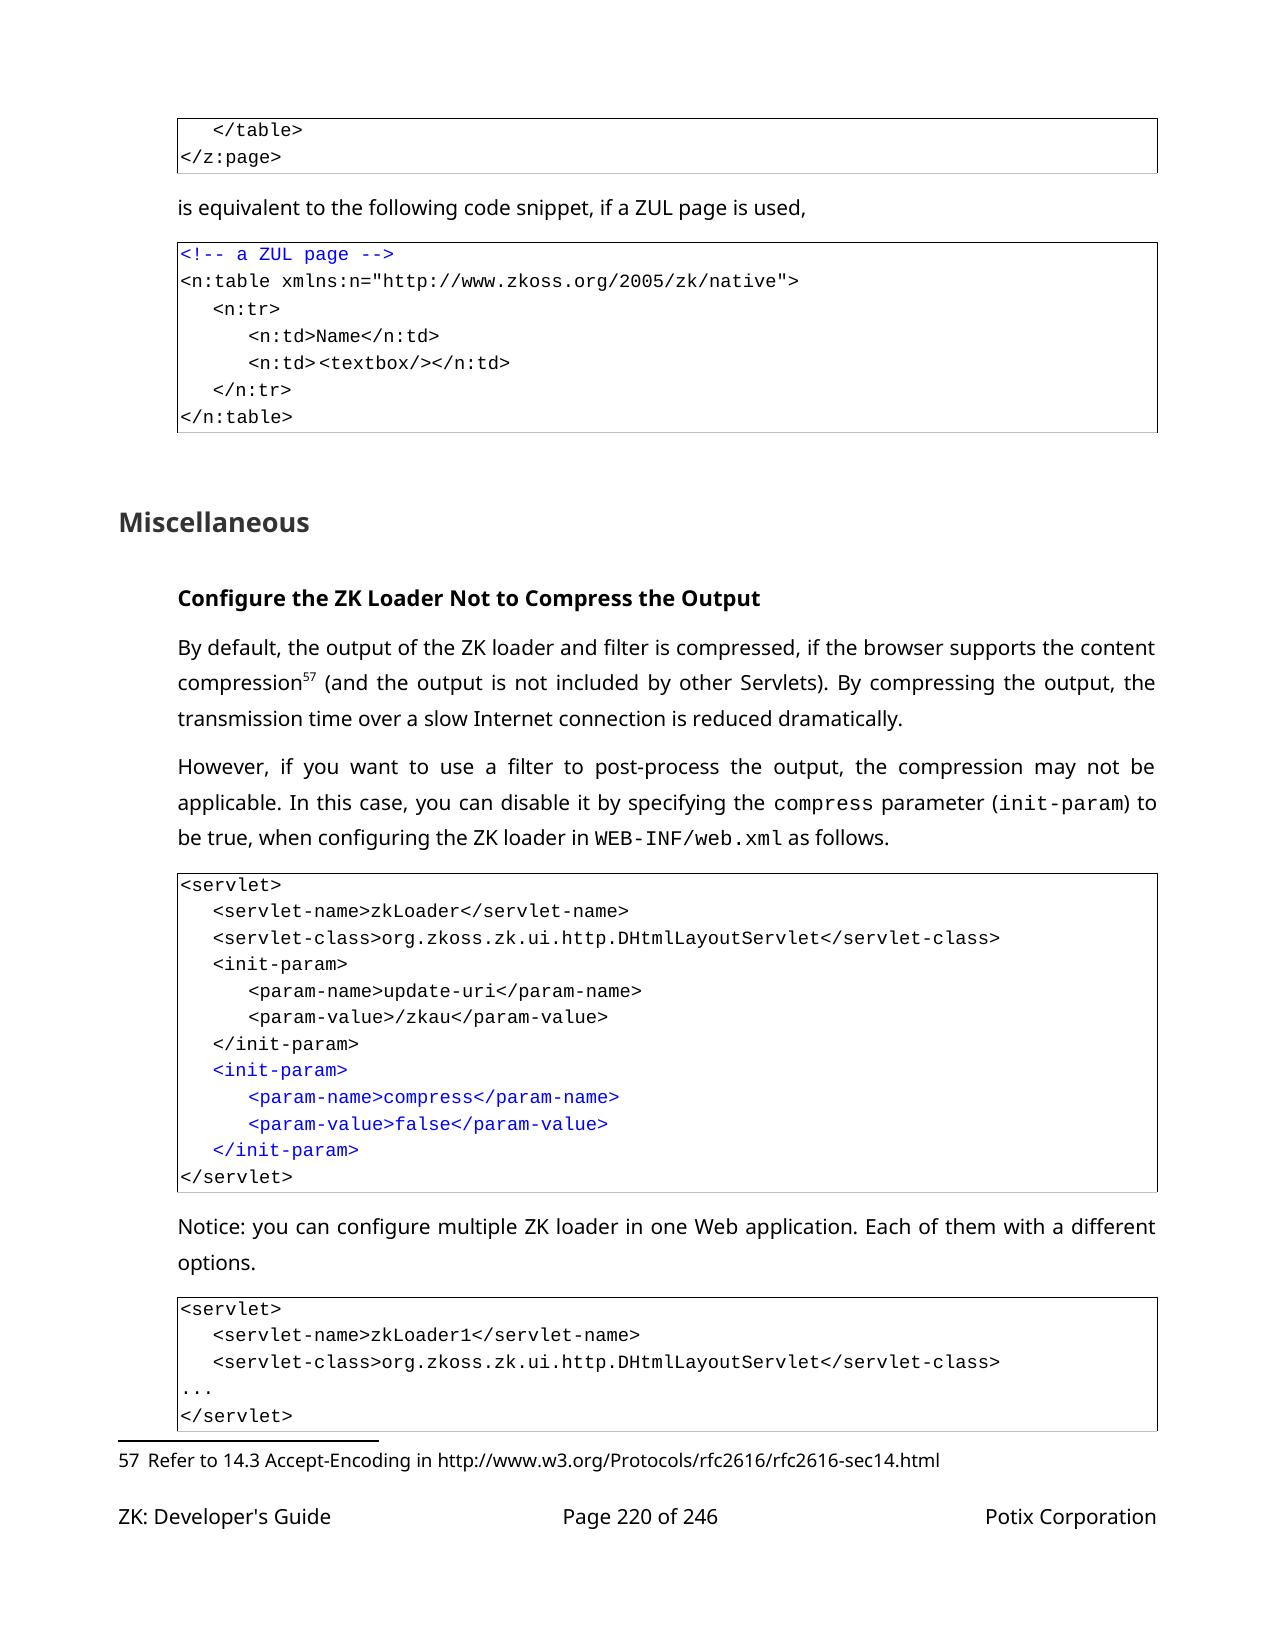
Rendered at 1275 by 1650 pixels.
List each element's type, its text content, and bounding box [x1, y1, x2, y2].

text Refer to 14.3 Accept-Encoding in http://www.w3.org/Protocols/rfc2616/rfc2616-sec14.html [118, 1447, 1157, 1473]
text </z:page> [178, 145, 1157, 173]
text </n:tr> [178, 378, 1157, 402]
text </n:table> [178, 405, 1157, 432]
text </servlet> [178, 1403, 1157, 1431]
text <servlet> <servlet-name>zkLoader</servlet-name> <servlet-class>org.zkoss.zk.ui.http.DHtmlLayoutServlet</servlet-class> <init-param> <param-name>update-uri</param-name> <param-value>/zkau</param-value> </init-param> <init-param> <param-name>compress</param-name> <param-value>false</param-value> </init-param> </servlet> [178, 874, 1157, 1192]
text <n:tr> [178, 296, 1157, 321]
subtitle Configure the ZK Loader Not to Compress the Output [177, 583, 1157, 613]
text <servlet> <servlet-name>zkLoader1</servlet-name> <servlet-class>org.zkoss.zk.ui.http.DHtmlLayoutServlet</servlet-class> ... [178, 1298, 1157, 1401]
text is equivalent to the following code snippet, if a ZUL page is used, [177, 193, 1157, 221]
text Notice: you can configure multiple ZK loader in one Web application. Each of them with a different options. [177, 1212, 1157, 1276]
text </table> [178, 119, 1157, 142]
text <n:td> <textbox/></n:td> [178, 351, 1157, 375]
text <n:td>Name</n:td> [178, 324, 1157, 348]
text However, if you want to use a filter to post-process the output, the compression may not be applicable. In this case, you can disable it by specifying the compress parameter (init-param) to be true, when configuring the ZK loader in WEB-INF/web.xml as follows. [177, 752, 1157, 852]
subtitle Miscellaneous [118, 503, 1157, 540]
text <!-- a ZUL page --> [178, 243, 1157, 266]
text By default, the output of the ZK loader and filter is compressed, if the browser supports the content compression (and the output is not included by other Servlets). By compressing the output, the transmission time over a slow Internet connection is reduced dramatically. [177, 633, 1157, 732]
text <n:table xmlns:n="http://www.zkoss.org/2005/zk/native"> [178, 269, 1157, 293]
